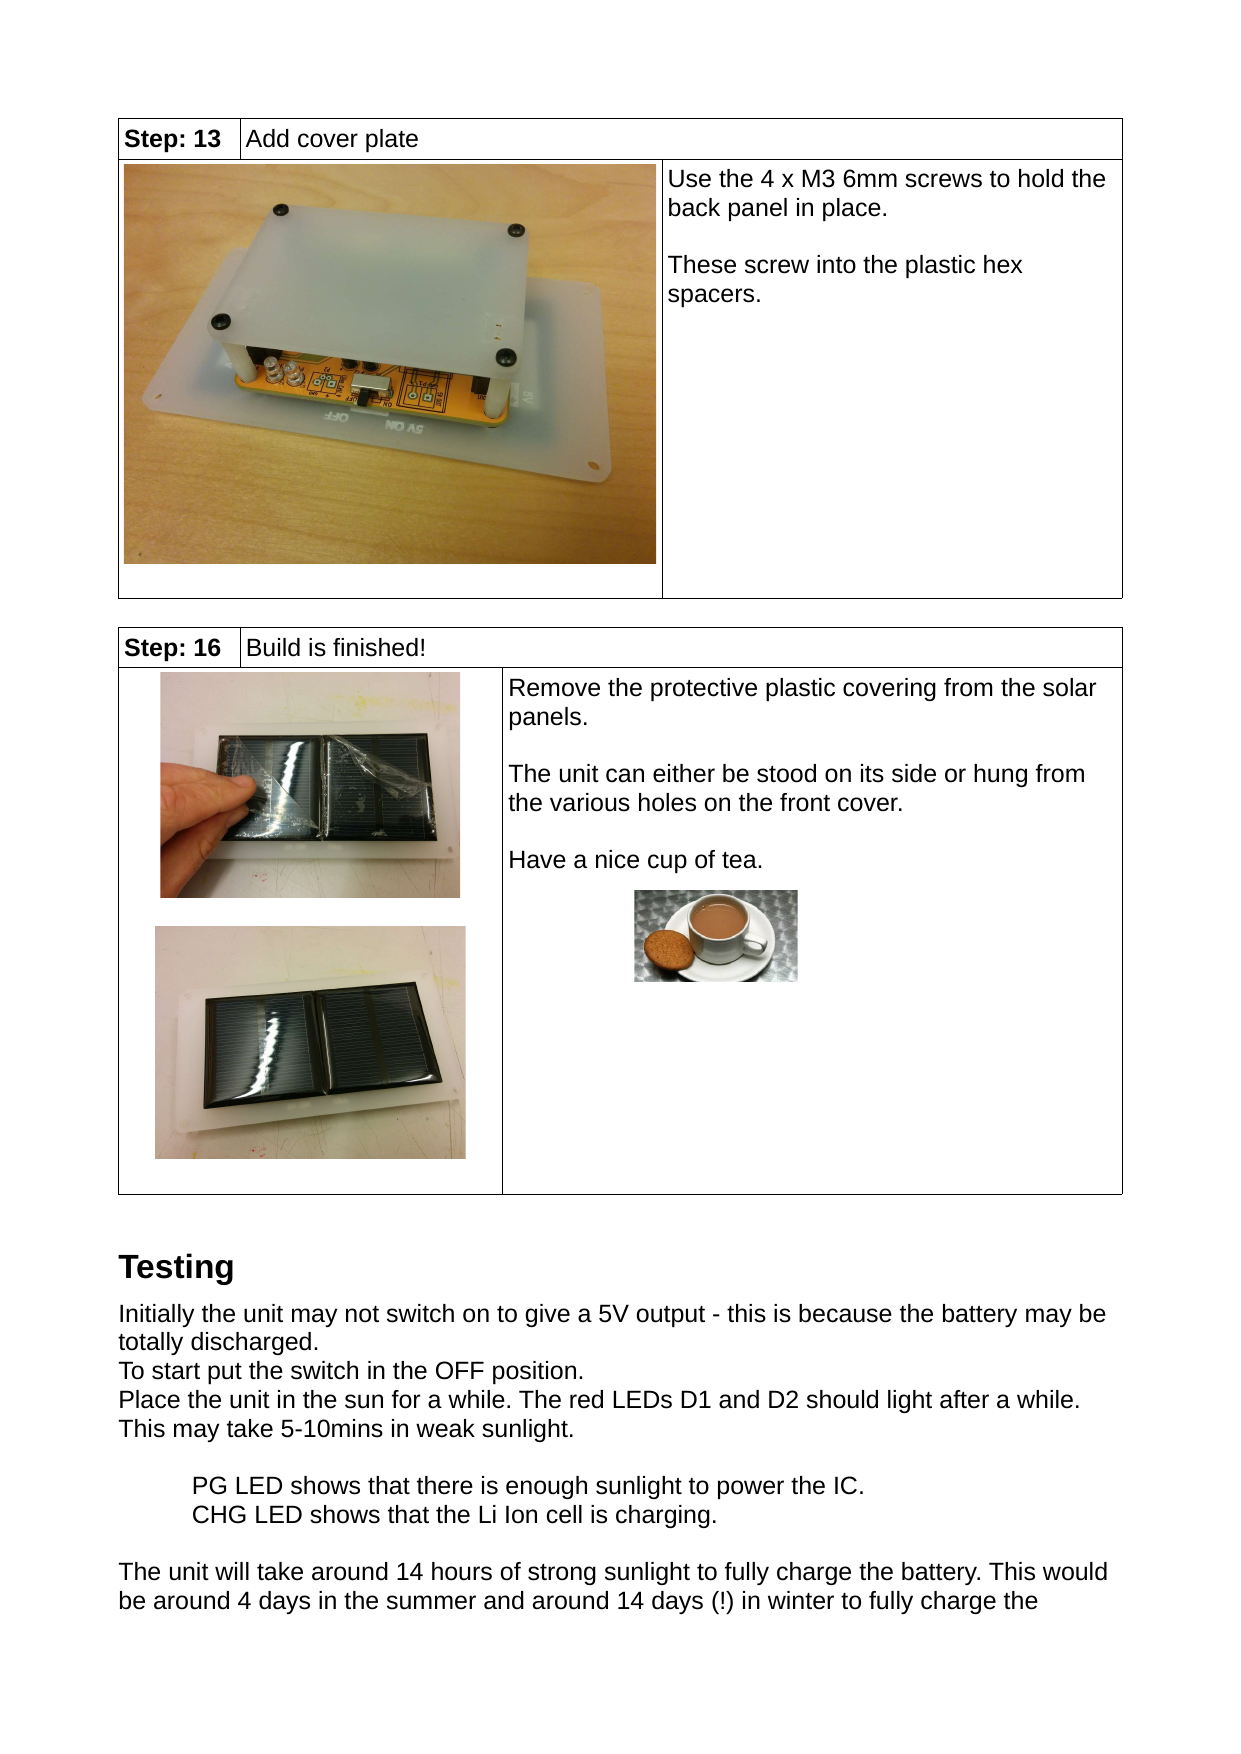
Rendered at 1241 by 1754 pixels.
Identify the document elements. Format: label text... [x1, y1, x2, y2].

picture [123, 164, 657, 564]
picture [160, 672, 461, 898]
text CHG LED shows that the Li Ion cell is charging. [192, 1500, 1122, 1528]
text Initially the unit may not switch on to give a 5V output - this is because the battery may be totally discharged. [118, 1298, 1122, 1356]
text PG LED shows that there is enough sunlight to power the IC. [192, 1471, 1122, 1500]
table_header Step: 16 [119, 628, 240, 667]
subtitle Testing [118, 1247, 1122, 1286]
table_header Add cover plate [241, 119, 1122, 158]
table_cell [119, 160, 662, 598]
text To start put the switch in the OFF position. [118, 1356, 1122, 1385]
table_cell [119, 668, 502, 897]
text Place the unit in the sun for a while. The red LEDs D1 and D2 should light after a while. This may take 5-10mins in weak sunlight. [118, 1385, 1122, 1442]
picture [634, 890, 798, 982]
picture [155, 926, 466, 1159]
table_cell Use the 4 x M3 6mm screws to hold the back panel in place. These screw into the plastic hex spacers. [663, 160, 1122, 598]
table_cell [119, 898, 502, 1193]
table_header Build is finished! [241, 628, 1122, 667]
table_header Step: 13 [119, 119, 240, 158]
text The unit will take around 14 hours of strong sunlight to fully charge the battery. This would be around 4 days in the summer and around 14 days (!) in winter to fully charge the [118, 1557, 1122, 1615]
table_cell Remove the protective plastic covering from the solar panels. The unit can either be stood on its side or hung from the various holes on the front cover. Have a nice cup of tea. [503, 668, 1122, 1193]
